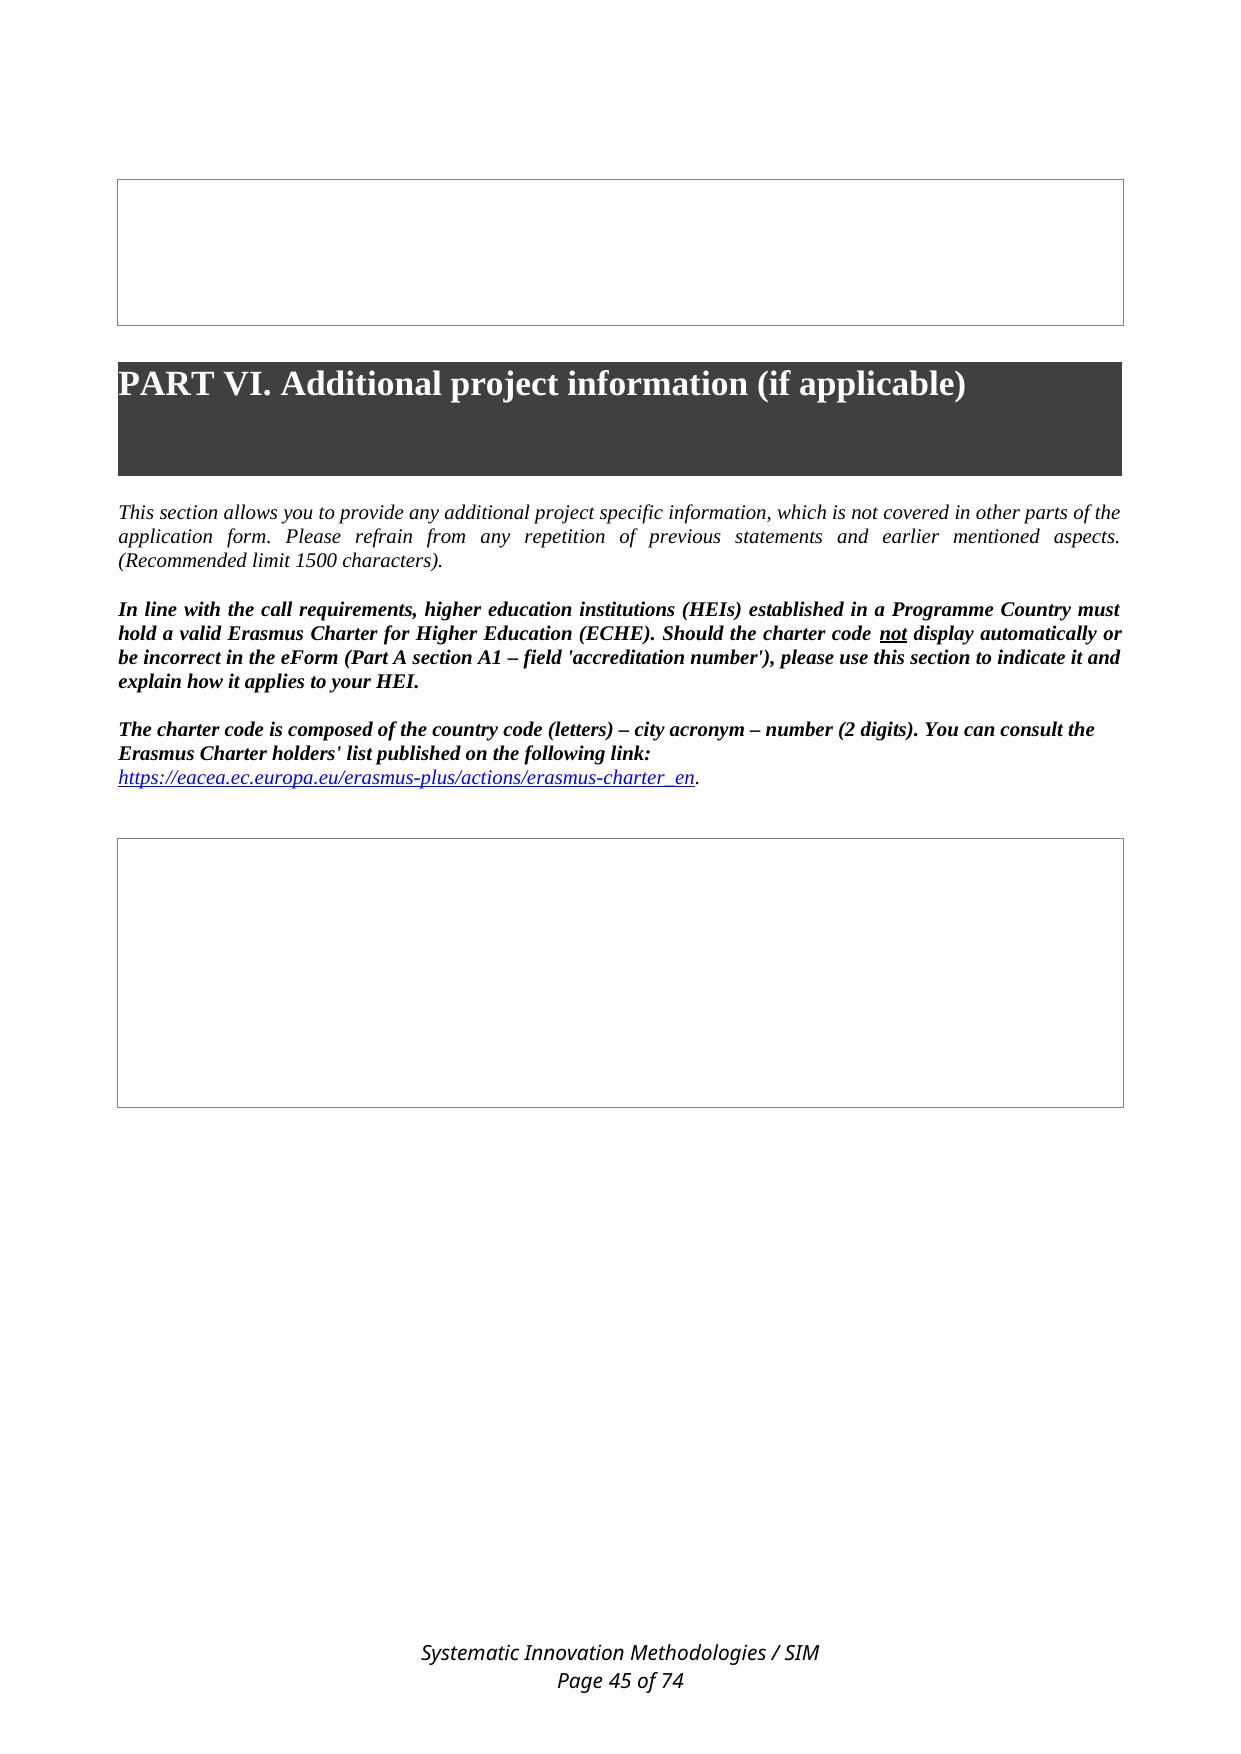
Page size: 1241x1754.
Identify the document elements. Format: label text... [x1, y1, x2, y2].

subtitle PART VI. Additional project information (if applicable) [118, 362, 1122, 403]
text This section allows you to provide any additional project specific information, which is not covered in other parts of the application form. Please refrain from any repetition of previous statements and earlier mentioned aspects. (Recommended limit 1500 characters). [118, 500, 1122, 572]
text In line with the call requirements, higher education institutions (HEIs) established in a Programme Country must hold a valid Erasmus Charter for Higher Education (ECHE). Should the charter code not display automatically or be incorrect in the eForm (Part A section A1 – field 'accreditation number'), please use this section to indicate it and explain how it applies to your HEI. [118, 597, 1122, 693]
table_header [118, 180, 1123, 325]
table_header [118, 839, 1123, 1107]
text The charter code is composed of the country code (letters) – city acronym – number (2 digits). You can consult the Erasmus Charter holders' list published on the following link: https://eacea.ec.europa.eu/erasmus-plus/actions/erasmus-charter_en. [118, 717, 1122, 789]
